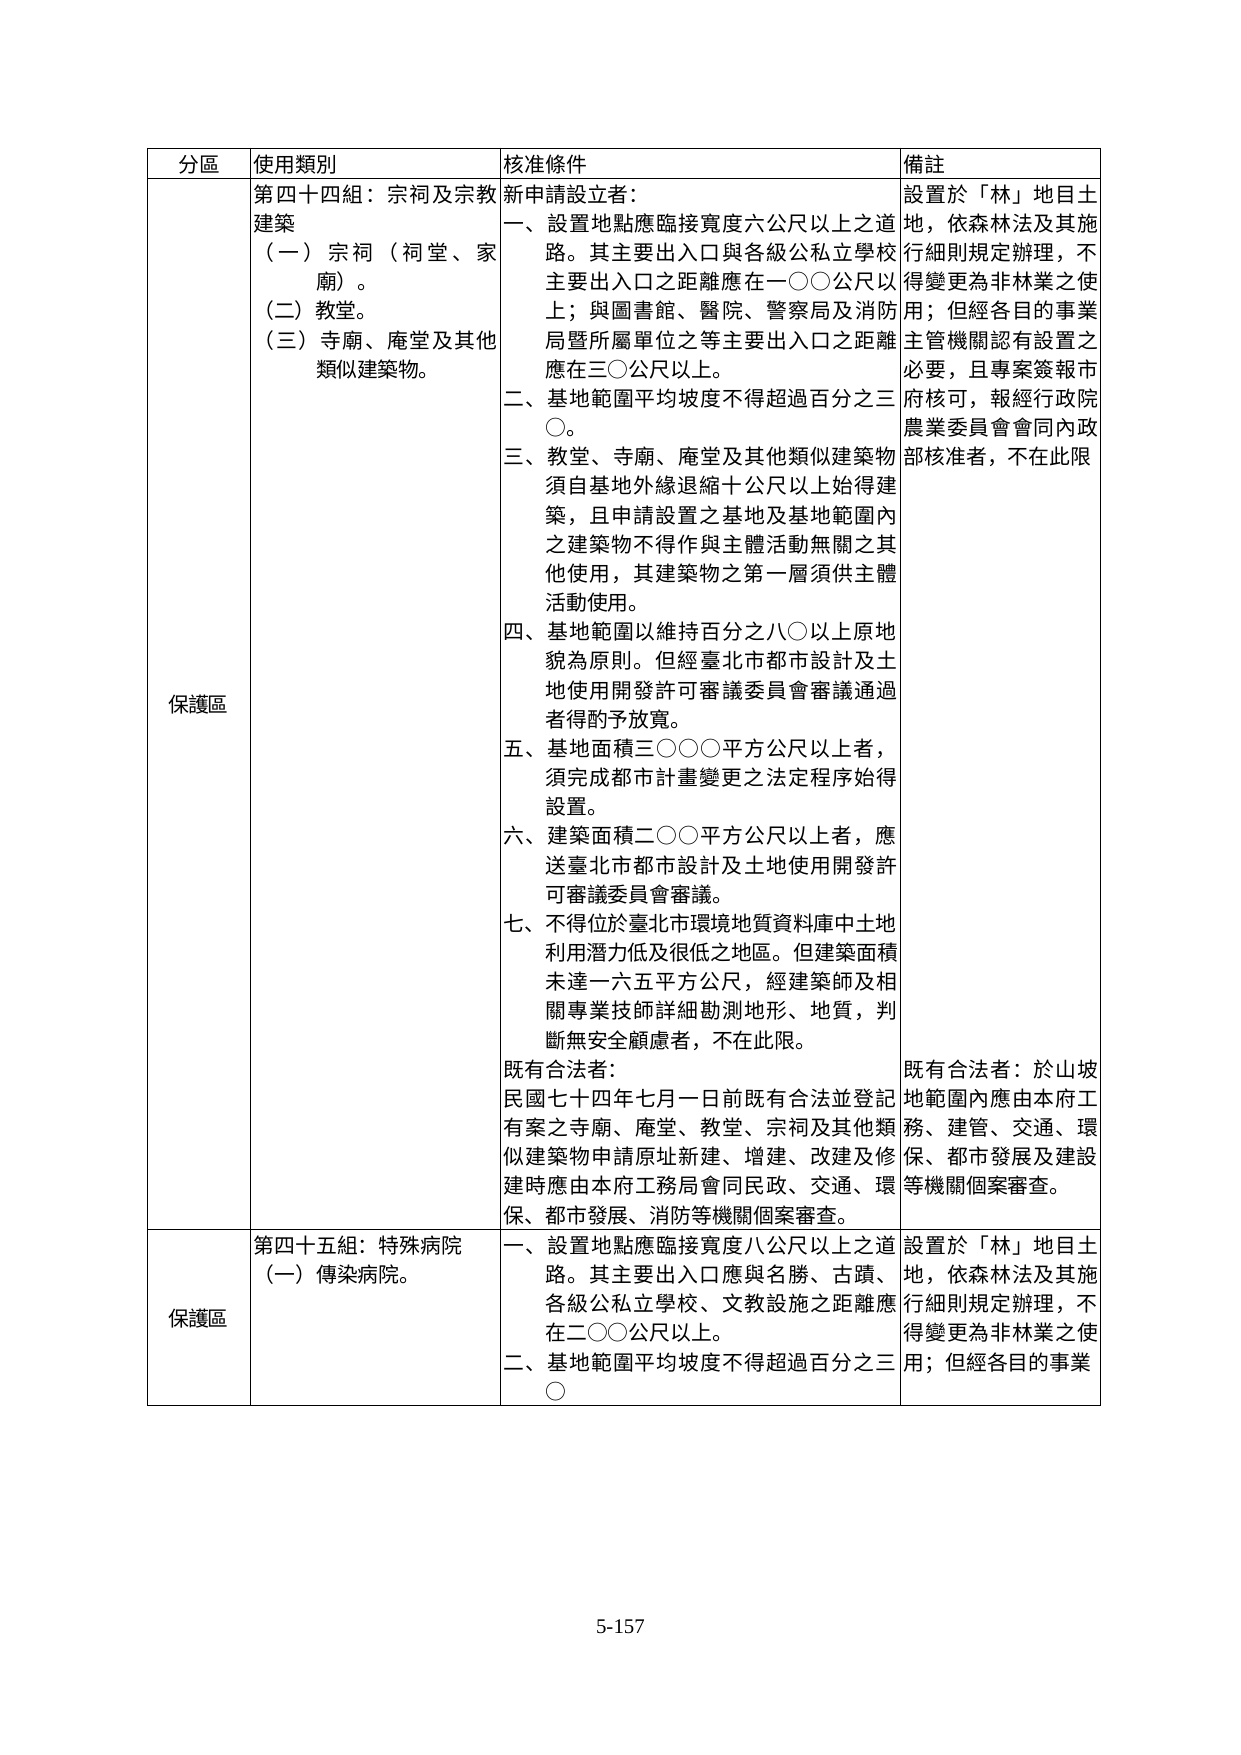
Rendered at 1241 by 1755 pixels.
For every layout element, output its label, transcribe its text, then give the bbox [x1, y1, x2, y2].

table_cell 新申請設立者： 一、設置地點應臨接寬度六公尺以上之道路。其主要出入口與各級公私立學校主要出入口之距離應在一○○公尺以上；與圖書館、醫院、警察局及消防局暨所屬單位之等主要出入口之距離應在三○公尺以上。 二、基地範圍平均坡度不得超過百分之三○。 三、教堂、寺廟、庵堂及其他類似建築物須自基地外緣退縮十公尺以上始得建築，且申請設置之基地及基地範圍內之建築物不得作與主體活動無關之其他使用，其建築物之第一層須供主體活動使用。 四、基地範圍以維持百分之八○以上原地貌為原則。但經臺北市都市設計及土地使用開發許可審議委員會審議通過者得酌予放寬。 五、基地面積三○○○平方公尺以上者，須完成都市計畫變更之法定程序始得設置。 六、建築面積二○○平方公尺以上者，應送臺北市都市設計及土地使用開發許可審議委員會審議。 七、不得位於臺北市環境地質資料庫中土地利用潛力低及很低之地區。但建築面積未達一六五平方公尺，經建築師及相關專業技師詳細勘測地形、地質，判斷無安全顧慮者，不在此限。 既有合法者： 民國七十四年七月一日前既有合法並登記有案之寺廟、庵堂、教堂、宗祠及其他類似建築物申請原址新建、增建、改建及修建時應由本府工務局會同民政、交通、環保、都市發展、消防等機關個案審查。 [501, 179, 900, 1229]
table_cell 保護區 [148, 179, 250, 1229]
table_cell 第四十五組：特殊病院 （一）傳染病院。 [251, 1230, 500, 1405]
table_header 分區 [148, 149, 250, 178]
table_header 核准條件 [501, 149, 900, 178]
table_cell 一、設置地點應臨接寬度八公尺以上之道路。其主要出入口應與名勝、古蹟、各級公私立學校、文教設施之距離應在二○○公尺以上。 二、基地範圍平均坡度不得超過百分之三○ [501, 1230, 900, 1405]
table_cell 保護區 [148, 1230, 250, 1405]
table_cell 設置於「林」地目土地，依森林法及其施行細則規定辦理，不得變更為非林業之使用；但經各目的事業主管機關認有設置之必要，且專案簽報市府核可，報經行政院農業委員會會同內政部核准者，不在此限 既有合法者：於山坡地範圍內應由本府工務、建管、交通、環保、都市發展及建設等機關個案審查。 [901, 179, 1100, 1229]
table_header 使用類別 [251, 149, 500, 178]
table_header 備註 [901, 149, 1100, 178]
table_cell 設置於「林」地目土地，依森林法及其施行細則規定辦理，不得變更為非林業之使用；但經各目的事業 [901, 1230, 1100, 1405]
table_cell 第四十四組：宗祠及宗教建築 （一）宗祠（祠堂、家廟）。 （二）教堂。 （三）寺廟、庵堂及其他類似建築物。 [251, 179, 500, 1229]
